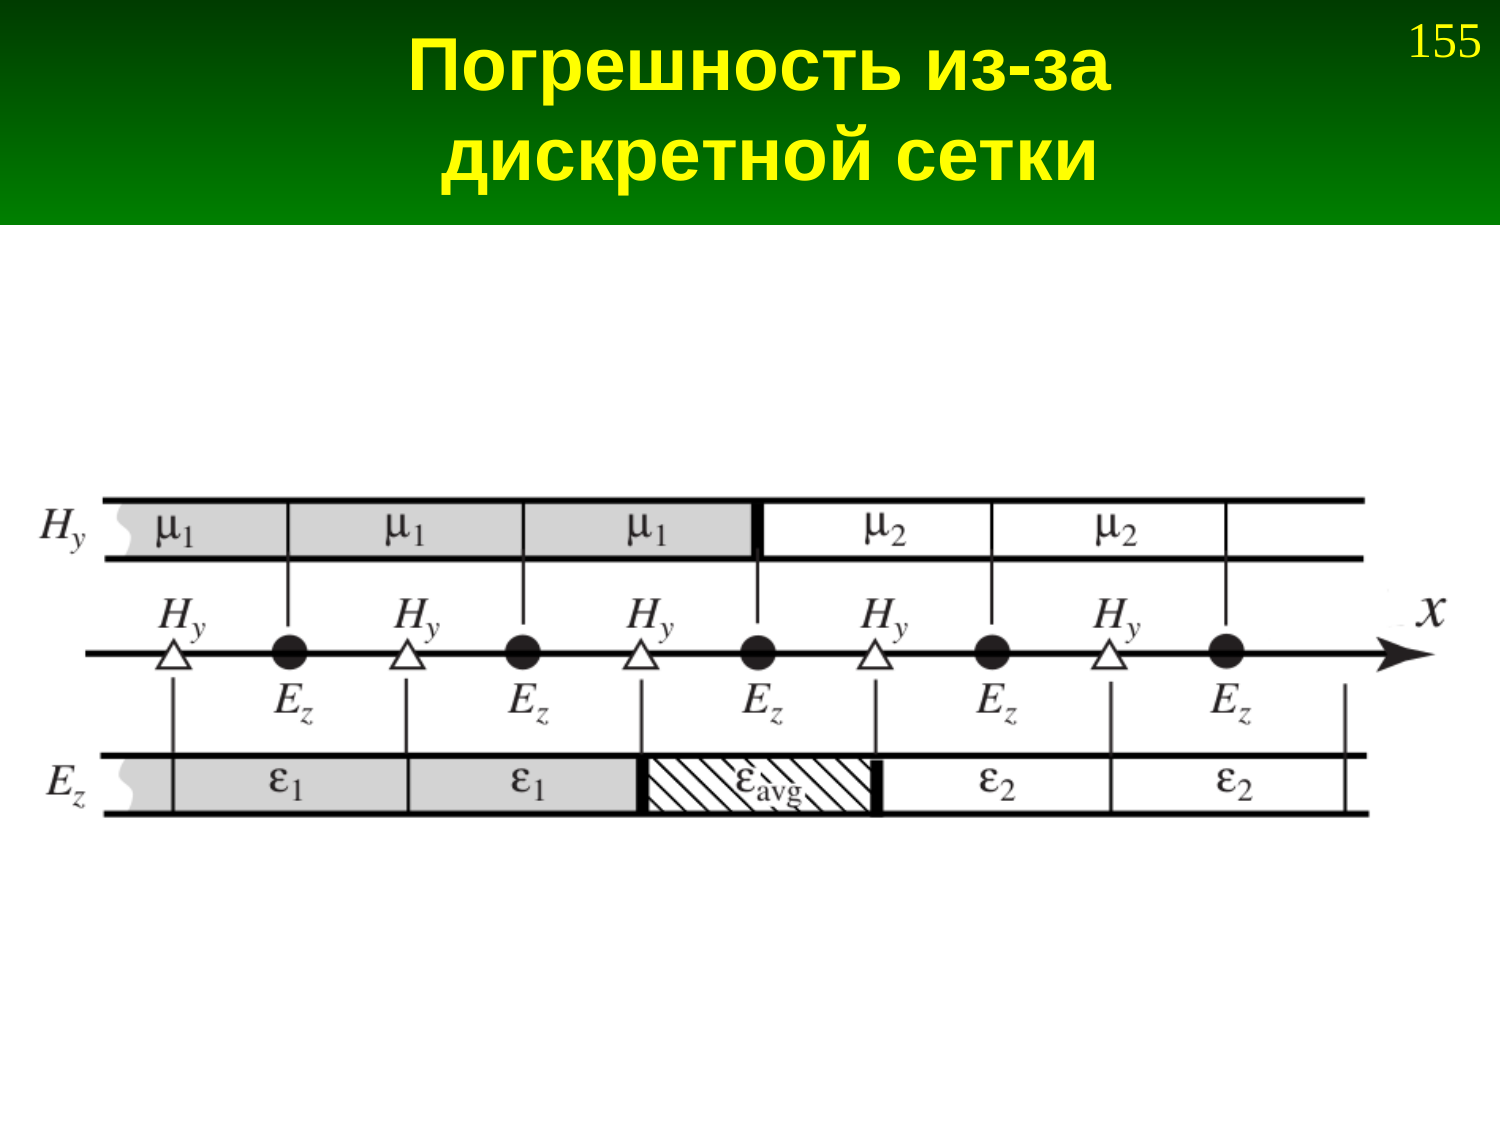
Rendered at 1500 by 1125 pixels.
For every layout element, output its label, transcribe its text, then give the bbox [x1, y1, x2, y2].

picture [35, 472, 1465, 838]
title Погрешность из-за дискретной сетки [100, 7, 1441, 204]
